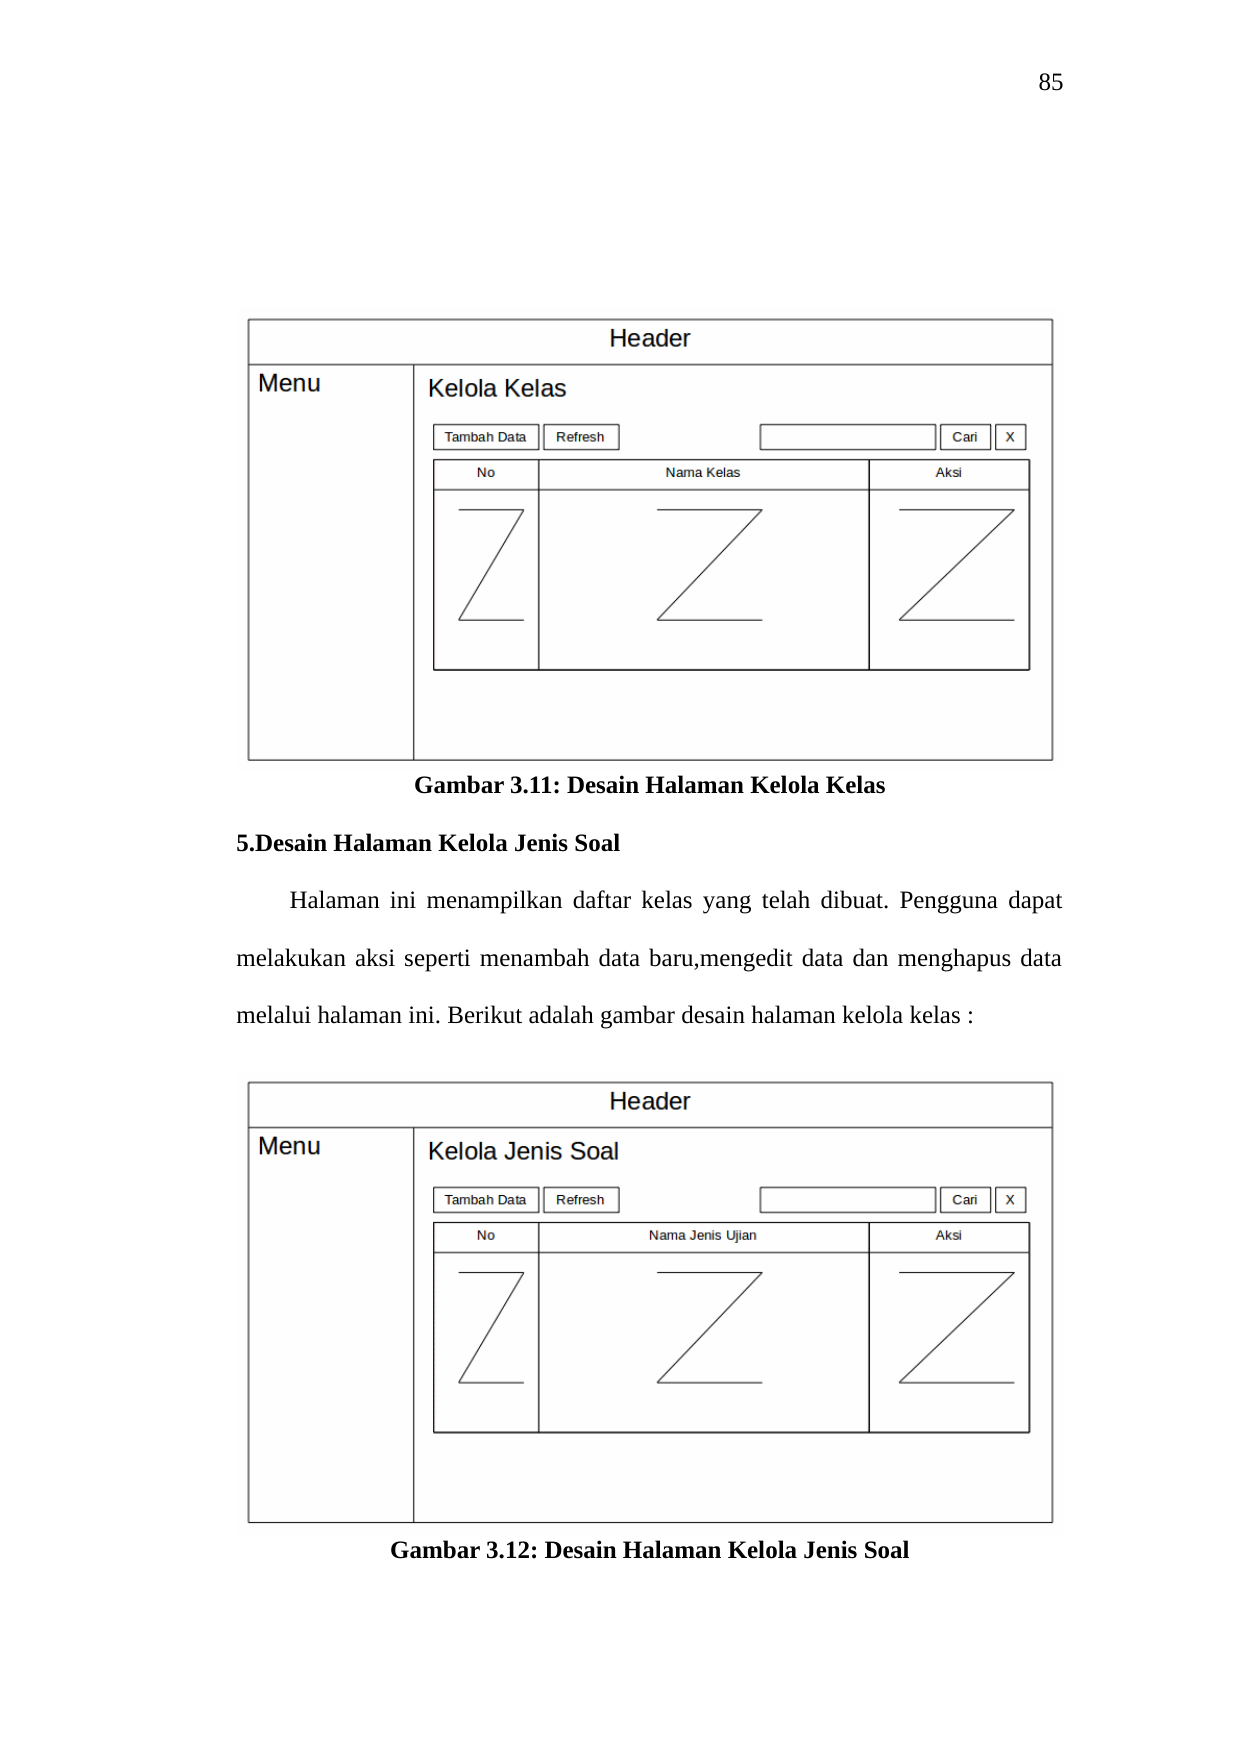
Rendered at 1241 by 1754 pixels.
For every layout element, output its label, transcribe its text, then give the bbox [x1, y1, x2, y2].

picture [236, 1070, 1064, 1536]
text Halaman ini menampilkan daftar kelas yang telah dibuat. Pengguna dapat melakukan aksi seperti menambah data baru,mengedit data dan menghapus data melalui halaman ini. Berikut adalah gambar desain halaman kelola kelas : [236, 885, 1063, 1029]
picture [236, 307, 1064, 771]
text Gambar 3.12: Desain Halaman Kelola Jenis Soal [236, 1536, 1063, 1564]
text [236, 1058, 1063, 1070]
text Gambar 3.11: Desain Halaman Kelola Kelas [236, 771, 1063, 799]
text [236, 295, 1063, 307]
text 5.Desain Halaman Kelola Jenis Soal [236, 799, 1063, 856]
